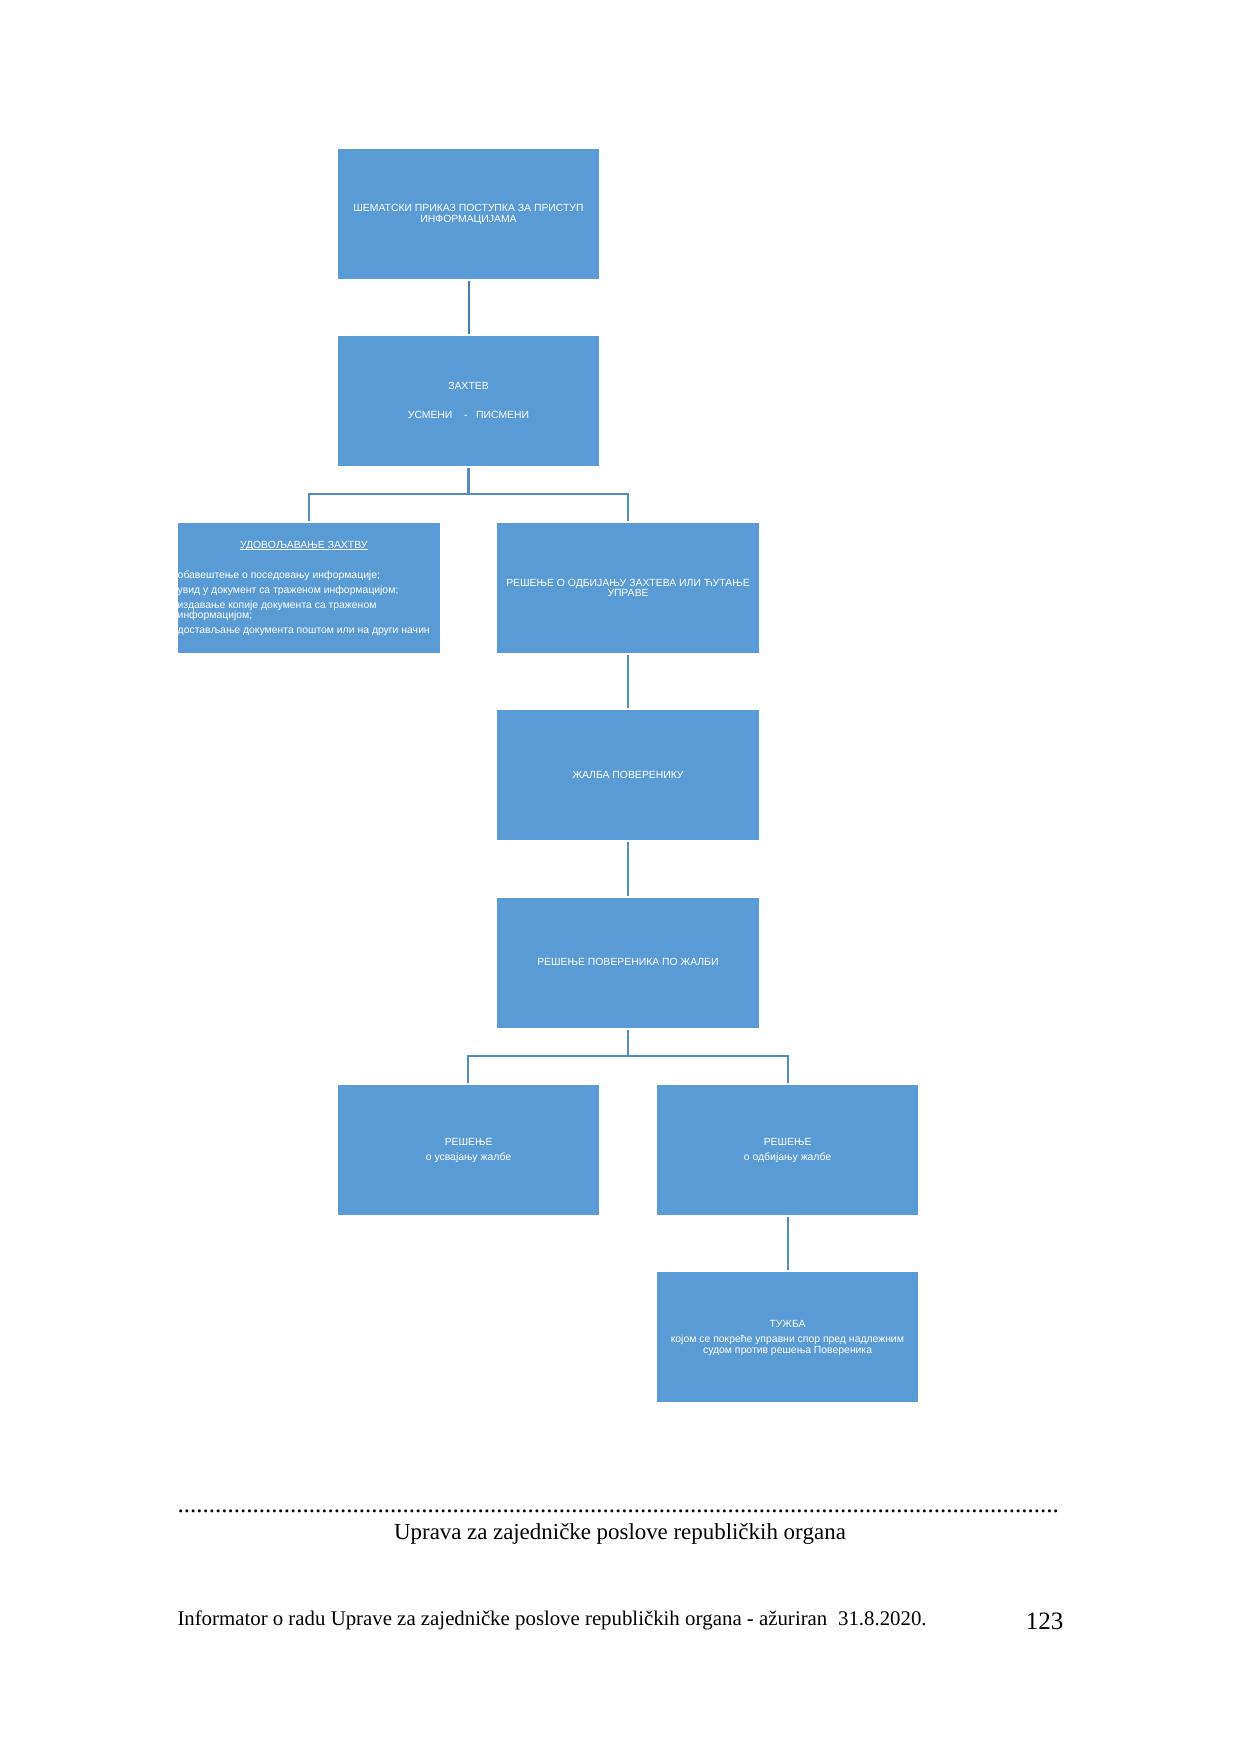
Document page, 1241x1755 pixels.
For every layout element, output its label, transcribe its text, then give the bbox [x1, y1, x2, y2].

text ............................................................................................................................................. [177, 1489, 1063, 1518]
text Uprava za zajedničke poslove republičkih organa [177, 1518, 1063, 1544]
